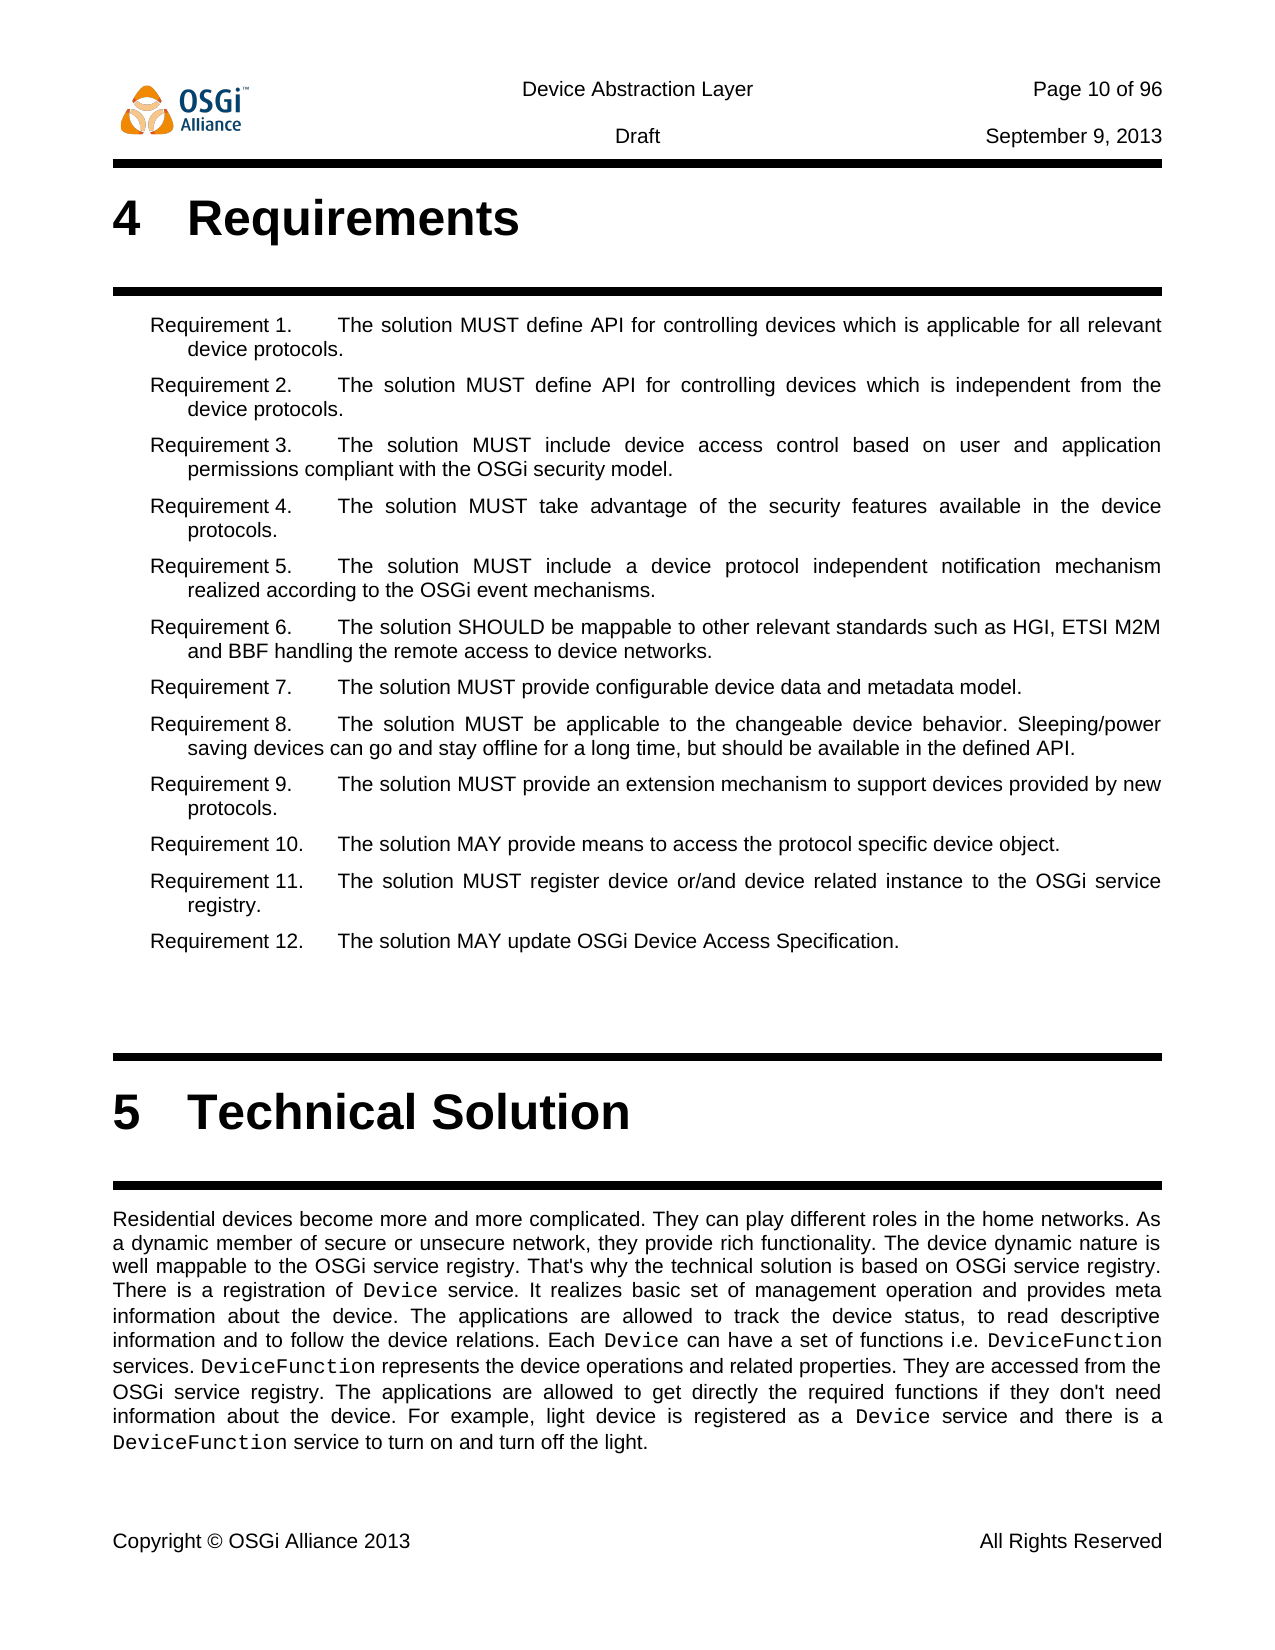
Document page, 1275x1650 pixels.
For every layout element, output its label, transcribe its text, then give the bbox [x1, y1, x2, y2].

list The solution MUST register device or/and device related instance to the OSGi service registry. [150, 869, 1162, 917]
subtitle Technical Solution [112, 1054, 1162, 1190]
list The solution MUST provide configurable device data and metadata model. [150, 675, 1162, 699]
list The solution MUST define API for controlling devices which is independent from the device protocols. [150, 373, 1162, 421]
list The solution MUST define API for controlling devices which is applicable for all relevant device protocols. [150, 312, 1162, 360]
list The solution MUST provide an extension mechanism to support devices provided by new protocols. [150, 772, 1162, 820]
subtitle Requirements [112, 160, 1162, 296]
list The solution MAY provide means to access the protocol specific device object. [150, 832, 1162, 856]
list The solution SHOULD be mappable to other relevant standards such as HGI, ETSI M2M and BBF handling the remote access to device networks. [150, 614, 1162, 662]
list The solution MUST be applicable to the changeable device behavior. Sleeping/power saving devices can go and stay offline for a long time, but should be available in the defined API. [150, 711, 1162, 759]
text Residential devices become more and more complicated. They can play different roles in the home networks. As a dynamic member of secure or unsecure network, they provide rich functionality. The device dynamic nature is well mappable to the OSGi service registry. That's why the technical solution is based on OSGi service registry. There is a registration of Device service. It realizes basic set of management operation and provides meta information about the device. The applications are allowed to track the device status, to read descriptive information and to follow the device relations. Each Device can have a set of functions i.e. DeviceFunction services. DeviceFunction represents the device operations and related properties. They are accessed from the OSGi service registry. The applications are allowed to get directly the required functions if they don't need information about the device. For example, light device is registered as a Device service and there is a DeviceFunction service to turn on and turn off the light. [112, 1206, 1162, 1455]
list The solution MUST include device access control based on user and application permissions compliant with the OSGi security model. [150, 433, 1162, 481]
list The solution MUST include a device protocol independent notification mechanism realized according to the OSGi event mechanisms. [150, 554, 1162, 602]
picture [113, 78, 257, 142]
list The solution MUST take advantage of the security features available in the device protocols. [150, 494, 1162, 542]
list The solution MAY update OSGi Device Access Specification. [150, 929, 1162, 953]
